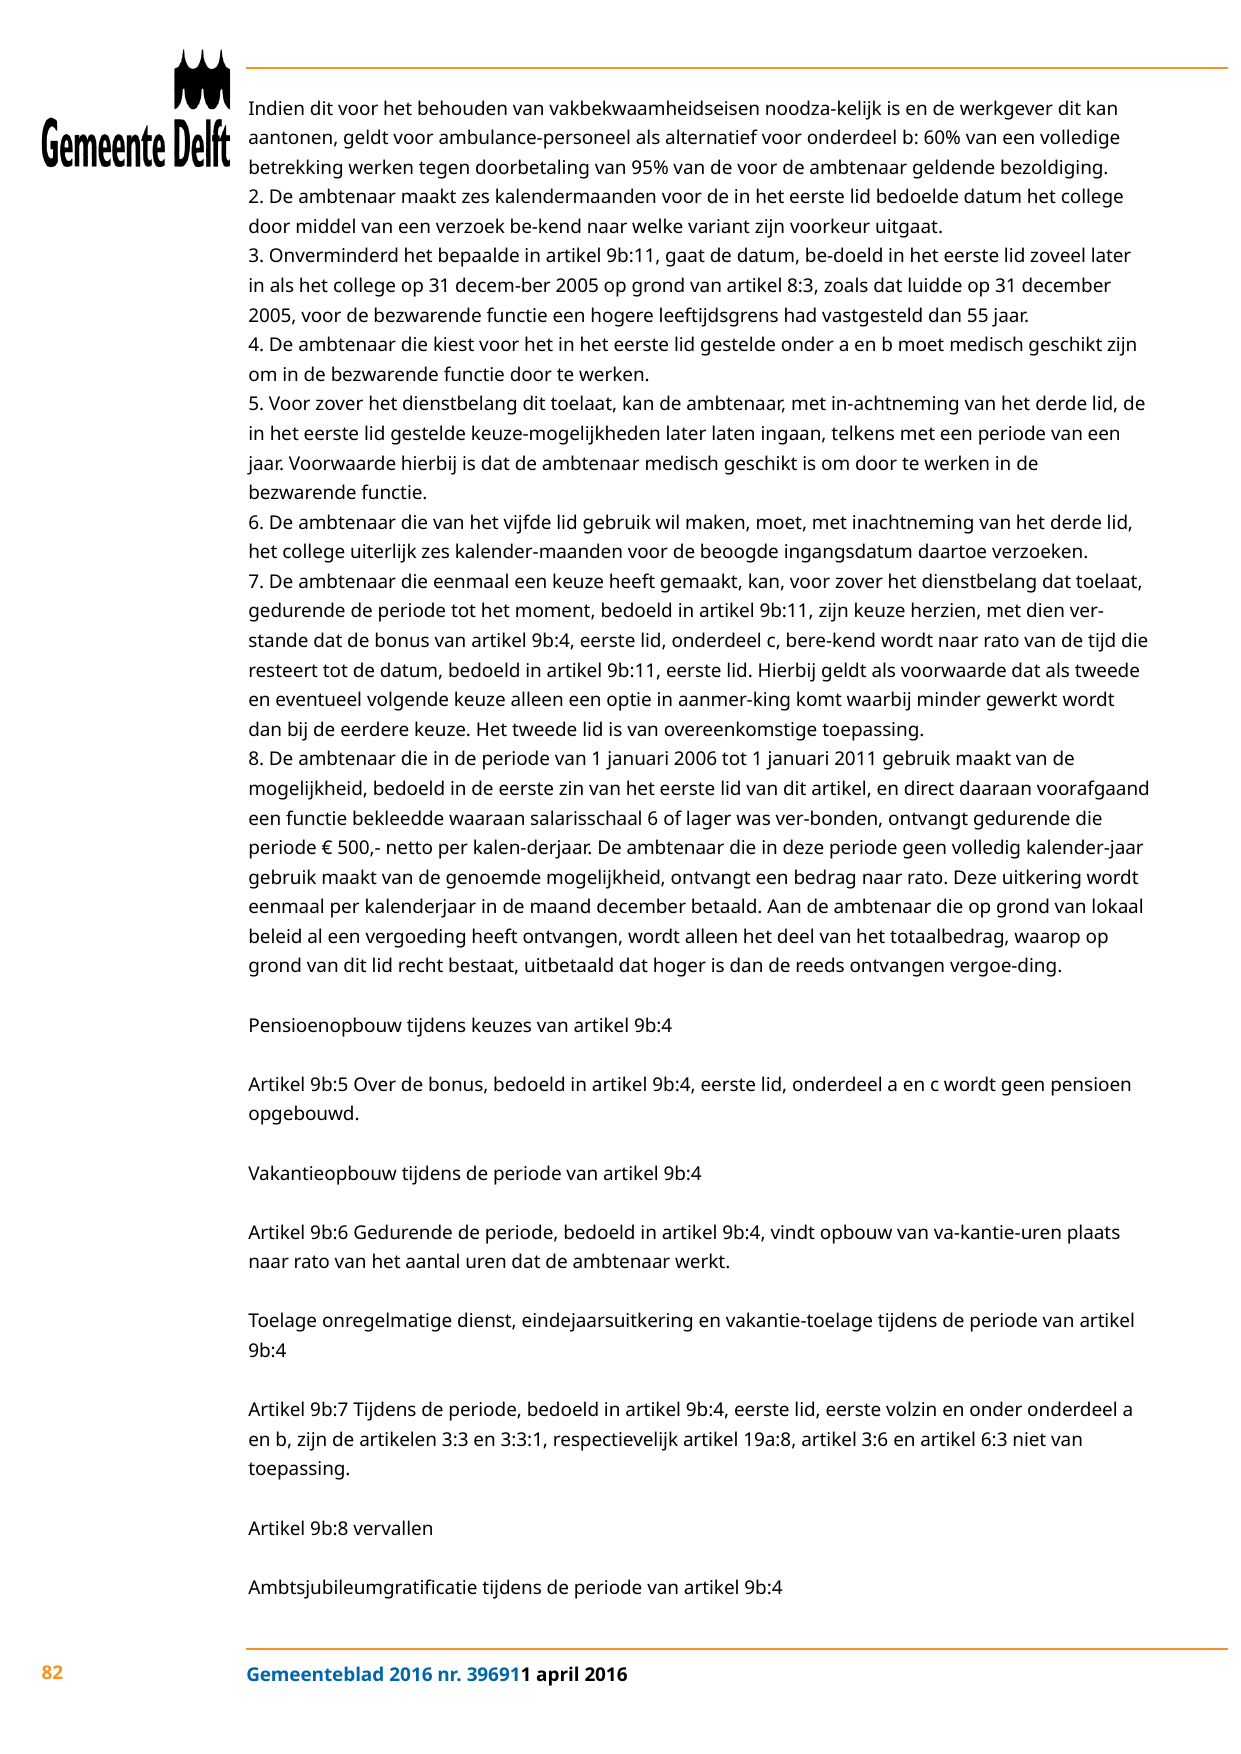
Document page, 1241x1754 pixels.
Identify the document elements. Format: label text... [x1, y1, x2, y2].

text 3. Onverminderd het bepaalde in artikel 9b:11, gaat de datum, be-doeld in het eerste lid zoveel later in als het college op 31 decem-ber 2005 op grond van artikel 8:3, zoals dat luidde op 31 december 2005, voor de bezwarende functie een hogere leeftijdsgrens had vastgesteld dan 55 jaar. [248, 243, 1152, 328]
text 4. De ambtenaar die kiest voor het in het eerste lid gestelde onder a en b moet medisch geschikt zijn om in de bezwarende functie door te werken. [248, 331, 1152, 387]
text Artikel 9b:5 Over de bonus, bedoeld in artikel 9b:4, eerste lid, onderdeel a en c wordt geen pensioen opgebouwd. [248, 1071, 1152, 1126]
text 8. De ambtenaar die in de periode van 1 januari 2006 tot 1 januari 2011 gebruik maakt van de mogelijkheid, bedoeld in de eerste zin van het eerste lid van dit artikel, en direct daaraan voorafgaand een functie bekleedde waaraan salarisschaal 6 of lager was ver-bonden, ontvangt gedurende die periode € 500,- netto per kalen-derjaar. De ambtenaar die in deze periode geen volledig kalender-jaar gebruik maakt van de genoemde mogelijkheid, ontvangt een bedrag naar rato. Deze uitkering wordt eenmaal per kalenderjaar in de maand december betaald. Aan de ambtenaar die op grond van lokaal beleid al een vergoeding heeft ontvangen, wordt alleen het deel van het totaalbedrag, waarop op grond van dit lid recht bestaat, uitbetaald dat hoger is dan de reeds ontvangen vergoe-ding. [248, 746, 1152, 978]
text 5. Voor zover het dienstbelang dit toelaat, kan de ambtenaar, met in-achtneming van het derde lid, de in het eerste lid gestelde keuze-mogelijkheden later laten ingaan, telkens met een periode van een jaar. Voorwaarde hierbij is dat de ambtenaar medisch geschikt is om door te werken in de bezwarende functie. [248, 391, 1152, 505]
text Artikel 9b:6 Gedurende de periode, bedoeld in artikel 9b:4, vindt opbouw van va-kantie-uren plaats naar rato van het aantal uren dat de ambtenaar werkt. [248, 1219, 1152, 1274]
text Ambtsjubileumgratificatie tijdens de periode van artikel 9b:4 [248, 1574, 1152, 1600]
text 2. De ambtenaar maakt zes kalendermaanden voor de in het eerste lid bedoelde datum het college door middel van een verzoek be-kend naar welke variant zijn voorkeur uitgaat. [248, 183, 1152, 239]
text 7. De ambtenaar die eenmaal een keuze heeft gemaakt, kan, voor zover het dienstbelang dat toelaat, gedurende de periode tot het moment, bedoeld in artikel 9b:11, zijn keuze herzien, met dien ver-stande dat de bonus van artikel 9b:4, eerste lid, onderdeel c, bere-kend wordt naar rato van de tijd die resteert tot de datum, bedoeld in artikel 9b:11, eerste lid. Hierbij geldt als voorwaarde dat als tweede en eventueel volgende keuze alleen een optie in aanmer-king komt waarbij minder gewerkt wordt dan bij de eerdere keuze. Het tweede lid is van overeenkomstige toepassing. [248, 568, 1152, 742]
text 6. De ambtenaar die van het vijfde lid gebruik wil maken, moet, met inachtneming van het derde lid, het college uiterlijk zes kalender-maanden voor de beoogde ingangsdatum daartoe verzoeken. [248, 509, 1152, 564]
text Pensioenopbouw tijdens keuzes van artikel 9b:4 [248, 1012, 1152, 1038]
text Artikel 9b:7 Tijdens de periode, bedoeld in artikel 9b:4, eerste lid, eerste volzin en onder onderdeel a en b, zijn de artikelen 3:3 en 3:3:1, respectievelijk artikel 19a:8, artikel 3:6 en artikel 6:3 niet van toepassing. [248, 1396, 1152, 1481]
text Vakantieopbouw tijdens de periode van artikel 9b:4 [248, 1160, 1152, 1186]
text Indien dit voor het behouden van vakbekwaamheidseisen noodza-kelijk is en de werkgever dit kan aantonen, geldt voor ambulance-personeel als alternatief voor onderdeel b: 60% van een volledige betrekking werken tegen doorbetaling van 95% van de voor de ambtenaar geldende bezoldiging. [248, 95, 1152, 180]
text Artikel 9b:8 vervallen [248, 1515, 1152, 1541]
text Toelage onregelmatige dienst, eindejaarsuitkering en vakantie-toelage tijdens de periode van artikel 9b:4 [248, 1308, 1152, 1363]
picture [41, 47, 231, 172]
